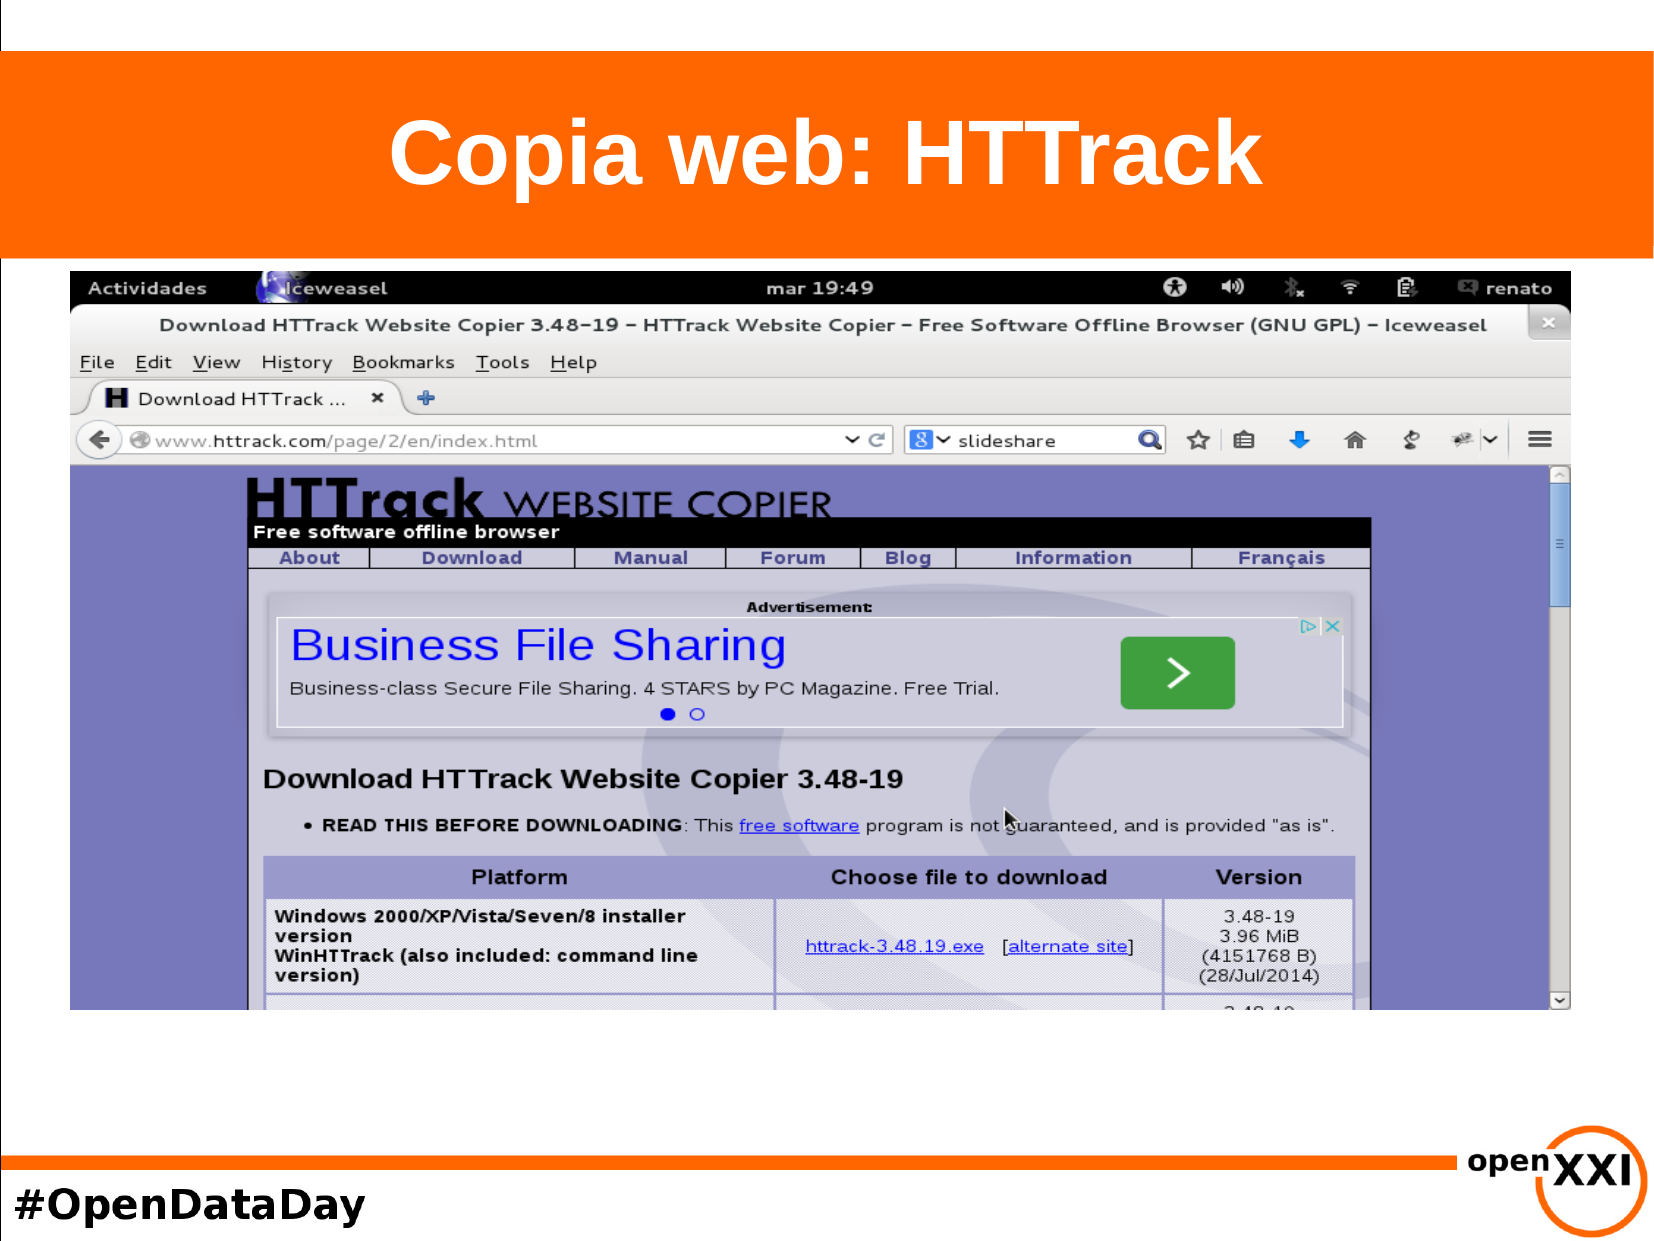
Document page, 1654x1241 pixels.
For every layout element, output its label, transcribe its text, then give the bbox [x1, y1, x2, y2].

picture [0, 0, 1654, 1241]
title Copia web: HTTrack [82, 49, 1571, 257]
